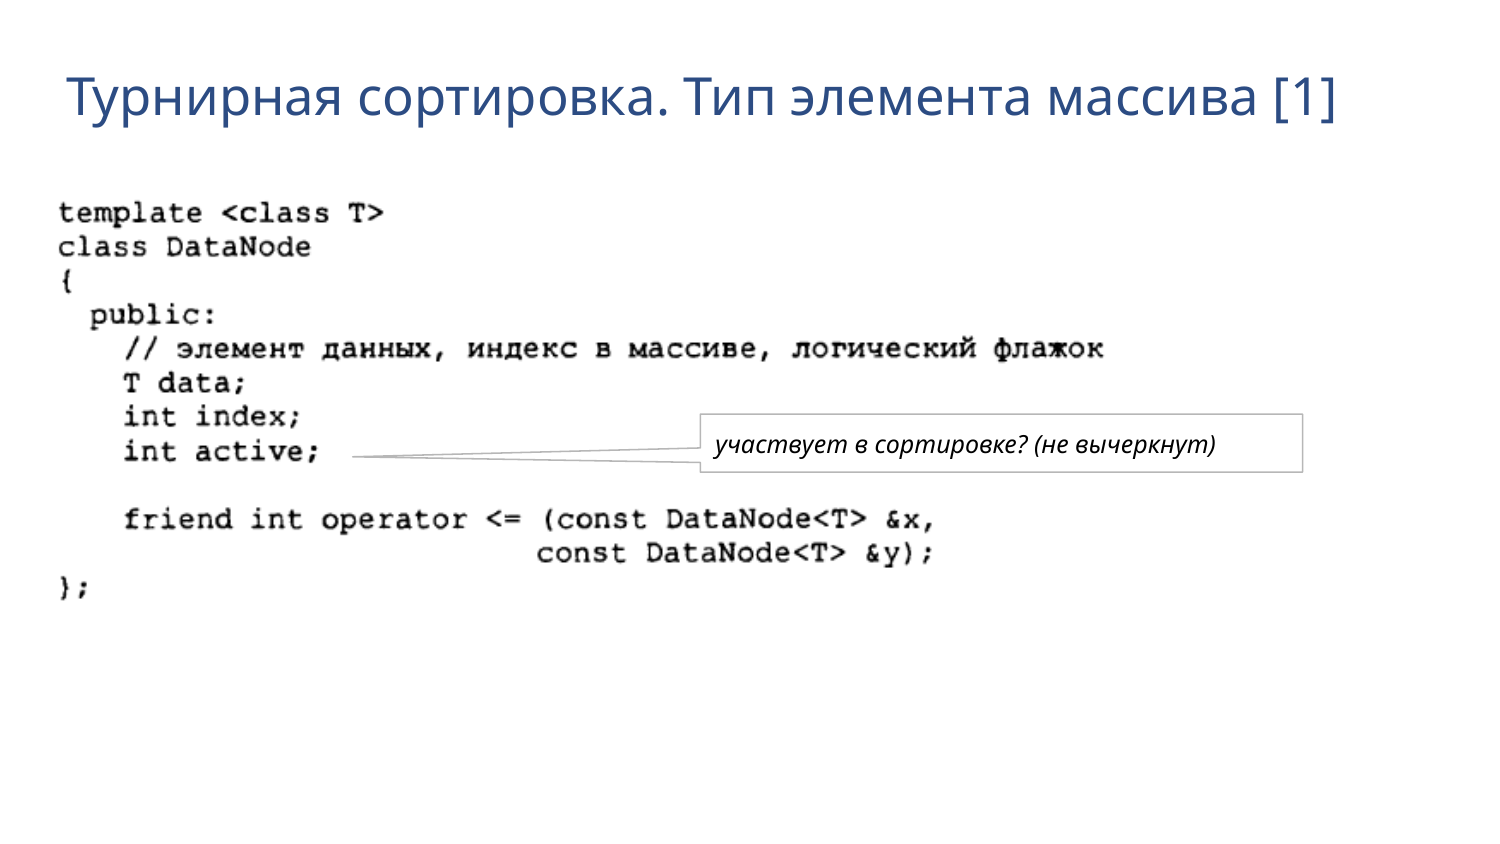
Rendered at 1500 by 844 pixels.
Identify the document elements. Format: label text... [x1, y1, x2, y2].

text_box участвует в сортировке? (не вычеркнут) [352, 414, 1303, 473]
picture [51, 197, 1117, 616]
title Турнирная сортировка. Тип элемента массива [1] [51, 48, 1449, 142]
